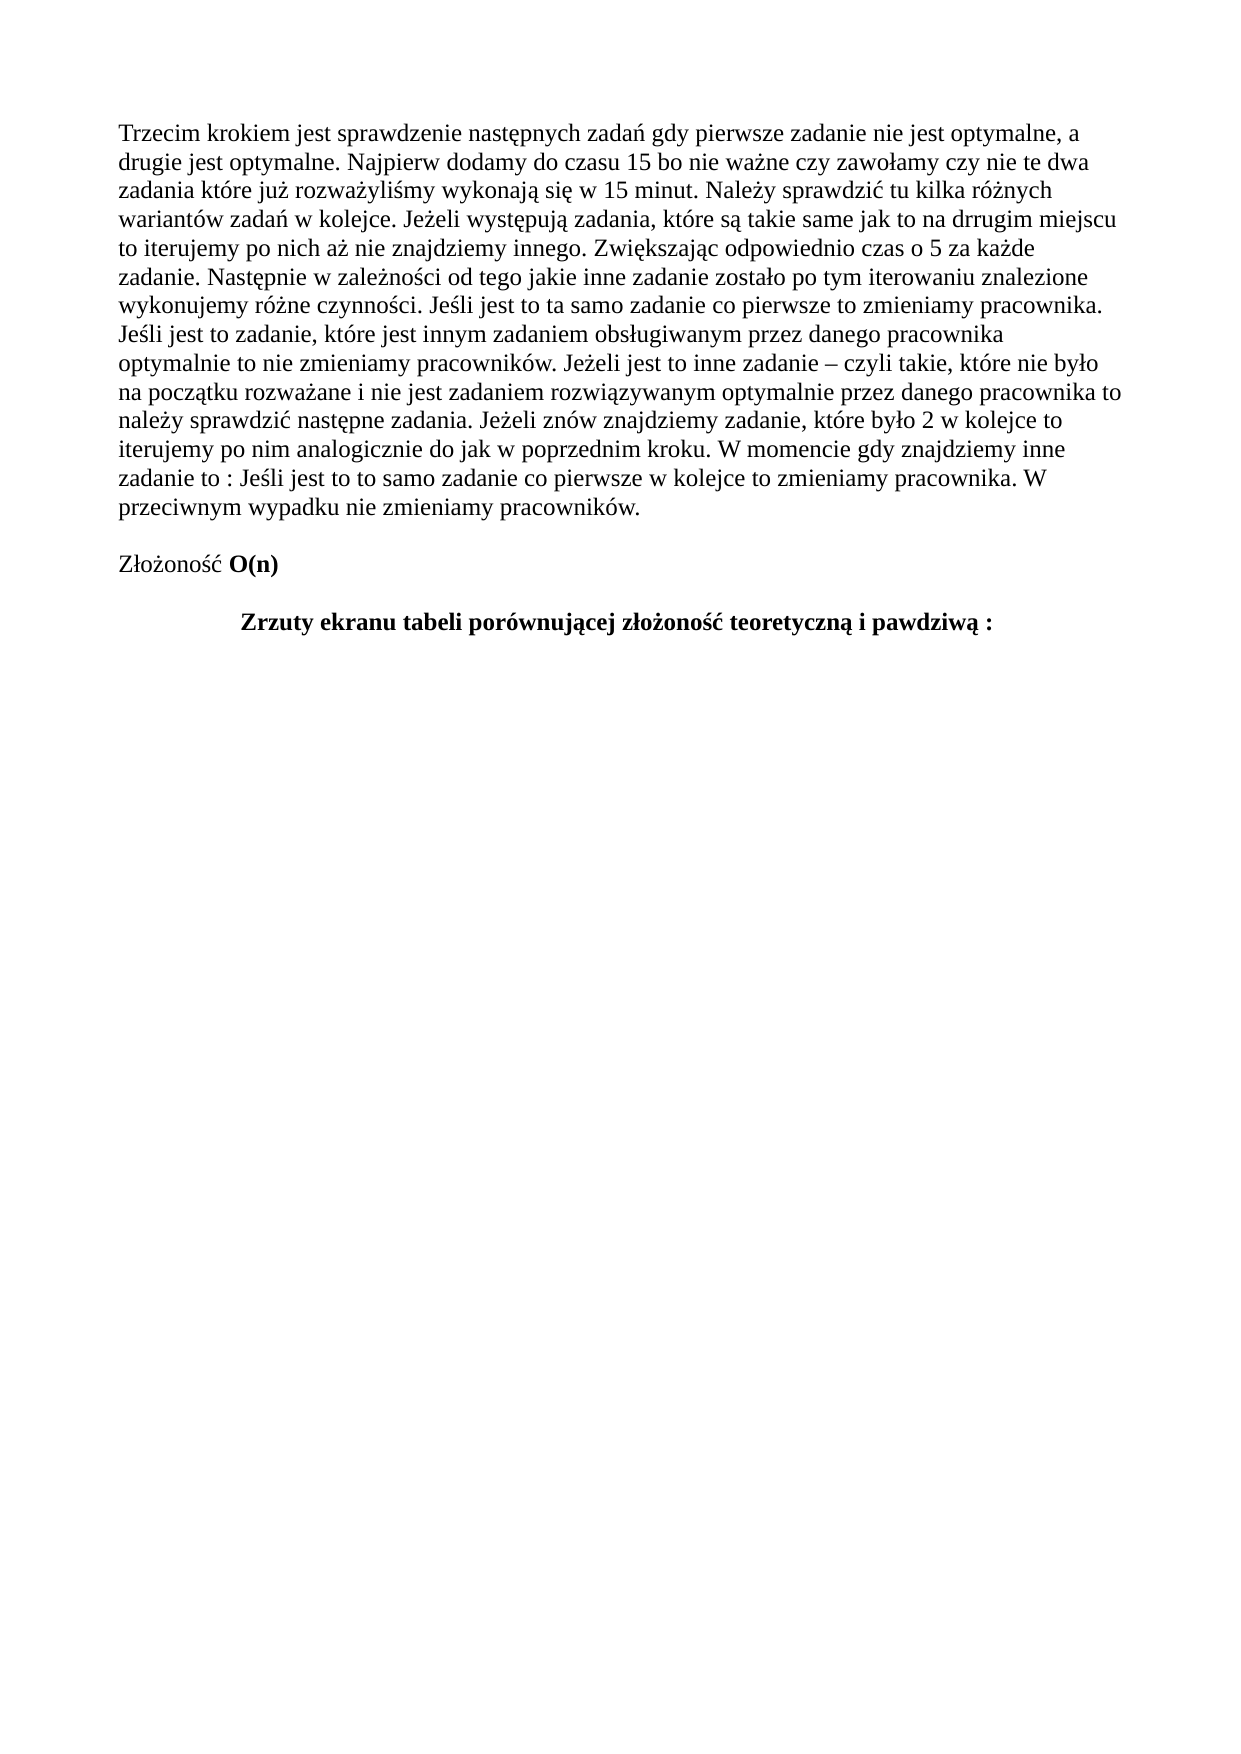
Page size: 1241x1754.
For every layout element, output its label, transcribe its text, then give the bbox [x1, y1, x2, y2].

text Zrzuty ekranu tabeli porównującej złożoność teoretyczną i pawdziwą : [118, 607, 1122, 636]
text Trzecim krokiem jest sprawdzenie następnych zadań gdy pierwsze zadanie nie jest optymalne, a drugie jest optymalne. Najpierw dodamy do czasu 15 bo nie ważne czy zawołamy czy nie te dwa zadania które już rozważyliśmy wykonają się w 15 minut. Należy sprawdzić tu kilka różnych wariantów zadań w kolejce. Jeżeli występują zadania, które są takie same jak to na drrugim miejscu to iterujemy po nich aż nie znajdziemy innego. Zwiększając odpowiednio czas o 5 za każde zadanie. Następnie w zależności od tego jakie inne zadanie zostało po tym iterowaniu znalezione wykonujemy różne czynności. Jeśli jest to ta samo zadanie co pierwsze to zmieniamy pracownika. Jeśli jest to zadanie, które jest innym zadaniem obsługiwanym przez danego pracownika optymalnie to nie zmieniamy pracowników. Jeżeli jest to inne zadanie – czyli takie, które nie było na początku rozważane i nie jest zadaniem rozwiązywanym optymalnie przez danego pracownika to należy sprawdzić następne zadania. Jeżeli znów znajdziemy zadanie, które było 2 w kolejce to iterujemy po nim analogicznie do jak w poprzednim kroku. W momencie gdy znajdziemy inne zadanie to : Jeśli jest to to samo zadanie co pierwsze w kolejce to zmieniamy pracownika. W przeciwnym wypadku nie zmieniamy pracowników. [118, 118, 1122, 521]
text Złożoność O(n) [118, 521, 1122, 578]
